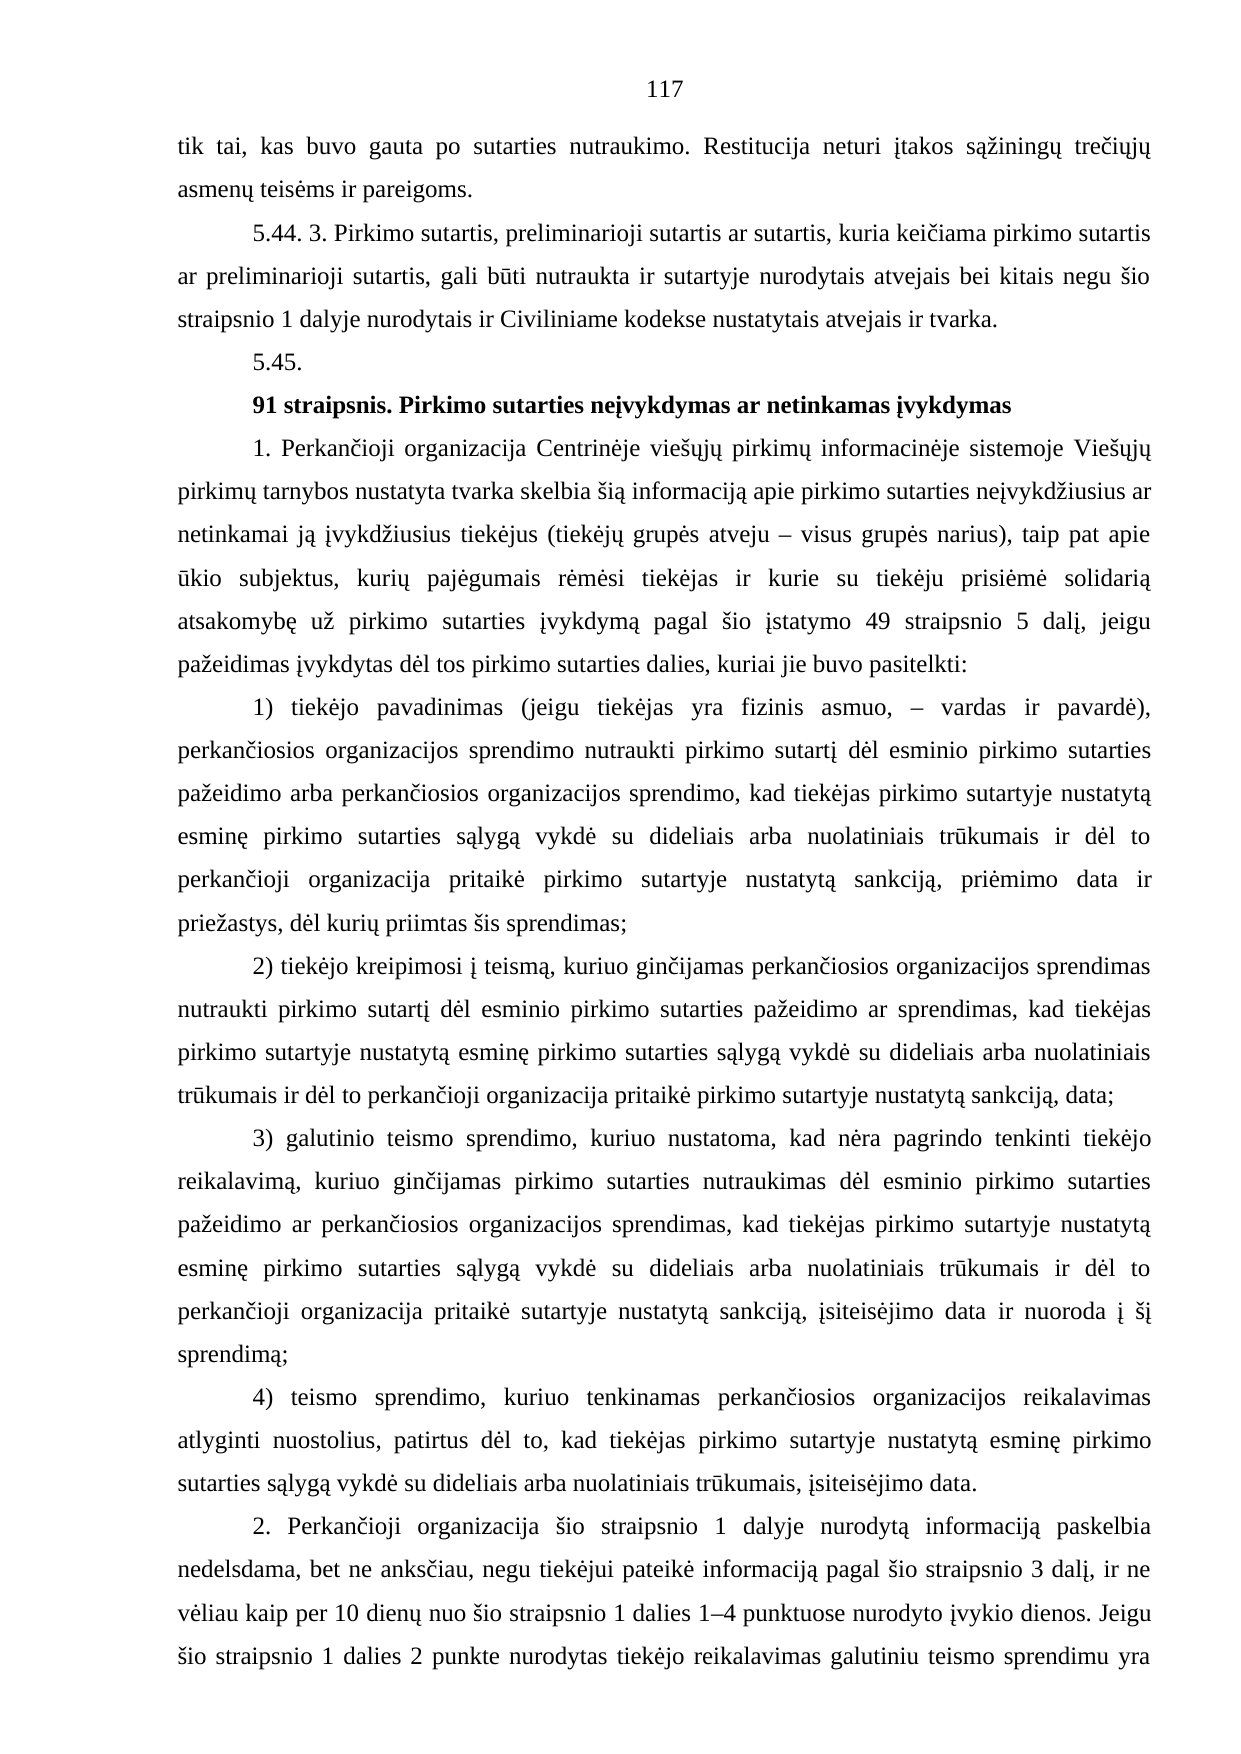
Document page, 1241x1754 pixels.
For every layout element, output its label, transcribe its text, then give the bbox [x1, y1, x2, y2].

text 1) tiekėjo pavadinimas (jeigu tiekėjas yra fizinis asmuo, – vardas ir pavardė), perkančiosios organizacijos sprendimo nutraukti pirkimo sutartį dėl esminio pirkimo sutarties pažeidimo arba perkančiosios organizacijos sprendimo, kad tiekėjas pirkimo sutartyje nustatytą esminę pirkimo sutarties sąlygą vykdė su dideliais arba nuolatiniais trūkumais ir dėl to perkančioji organizacija pritaikė pirkimo sutartyje nustatytą sankciją, priėmimo data ir priežastys, dėl kurių priimtas šis sprendimas; [177, 692, 1152, 936]
text 2. Perkančioji organizacija šio straipsnio 1 dalyje nurodytą informaciją paskelbia nedelsdama, bet ne anksčiau, negu tiekėjui pateikė informaciją pagal šio straipsnio 3 dalį, ir ne vėliau kaip per 10 dienų nuo šio straipsnio 1 dalies 1–4 punktuose nurodyto įvykio dienos. Jeigu šio straipsnio 1 dalies 2 punkte nurodytas tiekėjo reikalavimas galutiniu teismo sprendimu yra [177, 1511, 1152, 1669]
subtitle 3. Pirkimo sutartis, preliminarioji sutartis ar sutartis, kuria keičiama pirkimo sutartis ar preliminarioji sutartis, gali būti nutraukta ir sutartyje nurodytais atvejais bei kitais negu šio straipsnio 1 dalyje nurodytais ir Civiliniame kodekse nustatytais atvejais ir tvarka. [177, 218, 1152, 333]
text 3) galutinio teismo sprendimo, kuriuo nustatoma, kad nėra pagrindo tenkinti tiekėjo reikalavimą, kuriuo ginčijamas pirkimo sutarties nutraukimas dėl esminio pirkimo sutarties pažeidimo ar perkančiosios organizacijos sprendimas, kad tiekėjas pirkimo sutartyje nustatytą esminę pirkimo sutarties sąlygą vykdė su dideliais arba nuolatiniais trūkumais ir dėl to perkančioji organizacija pritaikė sutartyje nustatytą sankciją, įsiteisėjimo data ir nuoroda į šį sprendimą; [177, 1123, 1152, 1368]
text 91 straipsnis. Pirkimo sutarties neįvykdymas ar netinkamas įvykdymas [177, 390, 1152, 419]
text 2) tiekėjo kreipimosi į teismą, kuriuo ginčijamas perkančiosios organizacijos sprendimas nutraukti pirkimo sutartį dėl esminio pirkimo sutarties pažeidimo ar sprendimas, kad tiekėjas pirkimo sutartyje nustatytą esminę pirkimo sutarties sąlygą vykdė su dideliais arba nuolatiniais trūkumais ir dėl to perkančioji organizacija pritaikė pirkimo sutartyje nustatytą sankciją, data; [177, 951, 1152, 1109]
subtitle tik tai, kas buvo gauta po sutarties nutraukimo. Restitucija neturi įtakos sąžiningų trečiųjų asmenų teisėms ir pareigoms. [177, 131, 1152, 203]
text 4) teismo sprendimo, kuriuo tenkinamas perkančiosios organizacijos reikalavimas atlyginti nuostolius, patirtus dėl to, kad tiekėjas pirkimo sutartyje nustatytą esminę pirkimo sutarties sąlygą vykdė su dideliais arba nuolatiniais trūkumais, įsiteisėjimo data. [177, 1382, 1152, 1497]
text 1. Perkančioji organizacija Centrinėje viešųjų pirkimų informacinėje sistemoje Viešųjų pirkimų tarnybos nustatyta tvarka skelbia šią informaciją apie pirkimo sutarties neįvykdžiusius ar netinkamai ją įvykdžiusius tiekėjus (tiekėjų grupės atveju – visus grupės narius), taip pat apie ūkio subjektus, kurių pajėgumais rėmėsi tiekėjas ir kurie su tiekėju prisiėmė solidarią atsakomybę už pirkimo sutarties įvykdymą pagal šio įstatymo 49 straipsnio 5 dalį, jeigu pažeidimas įvykdytas dėl tos pirkimo sutarties dalies, kuriai jie buvo pasitelkti: [177, 433, 1152, 678]
